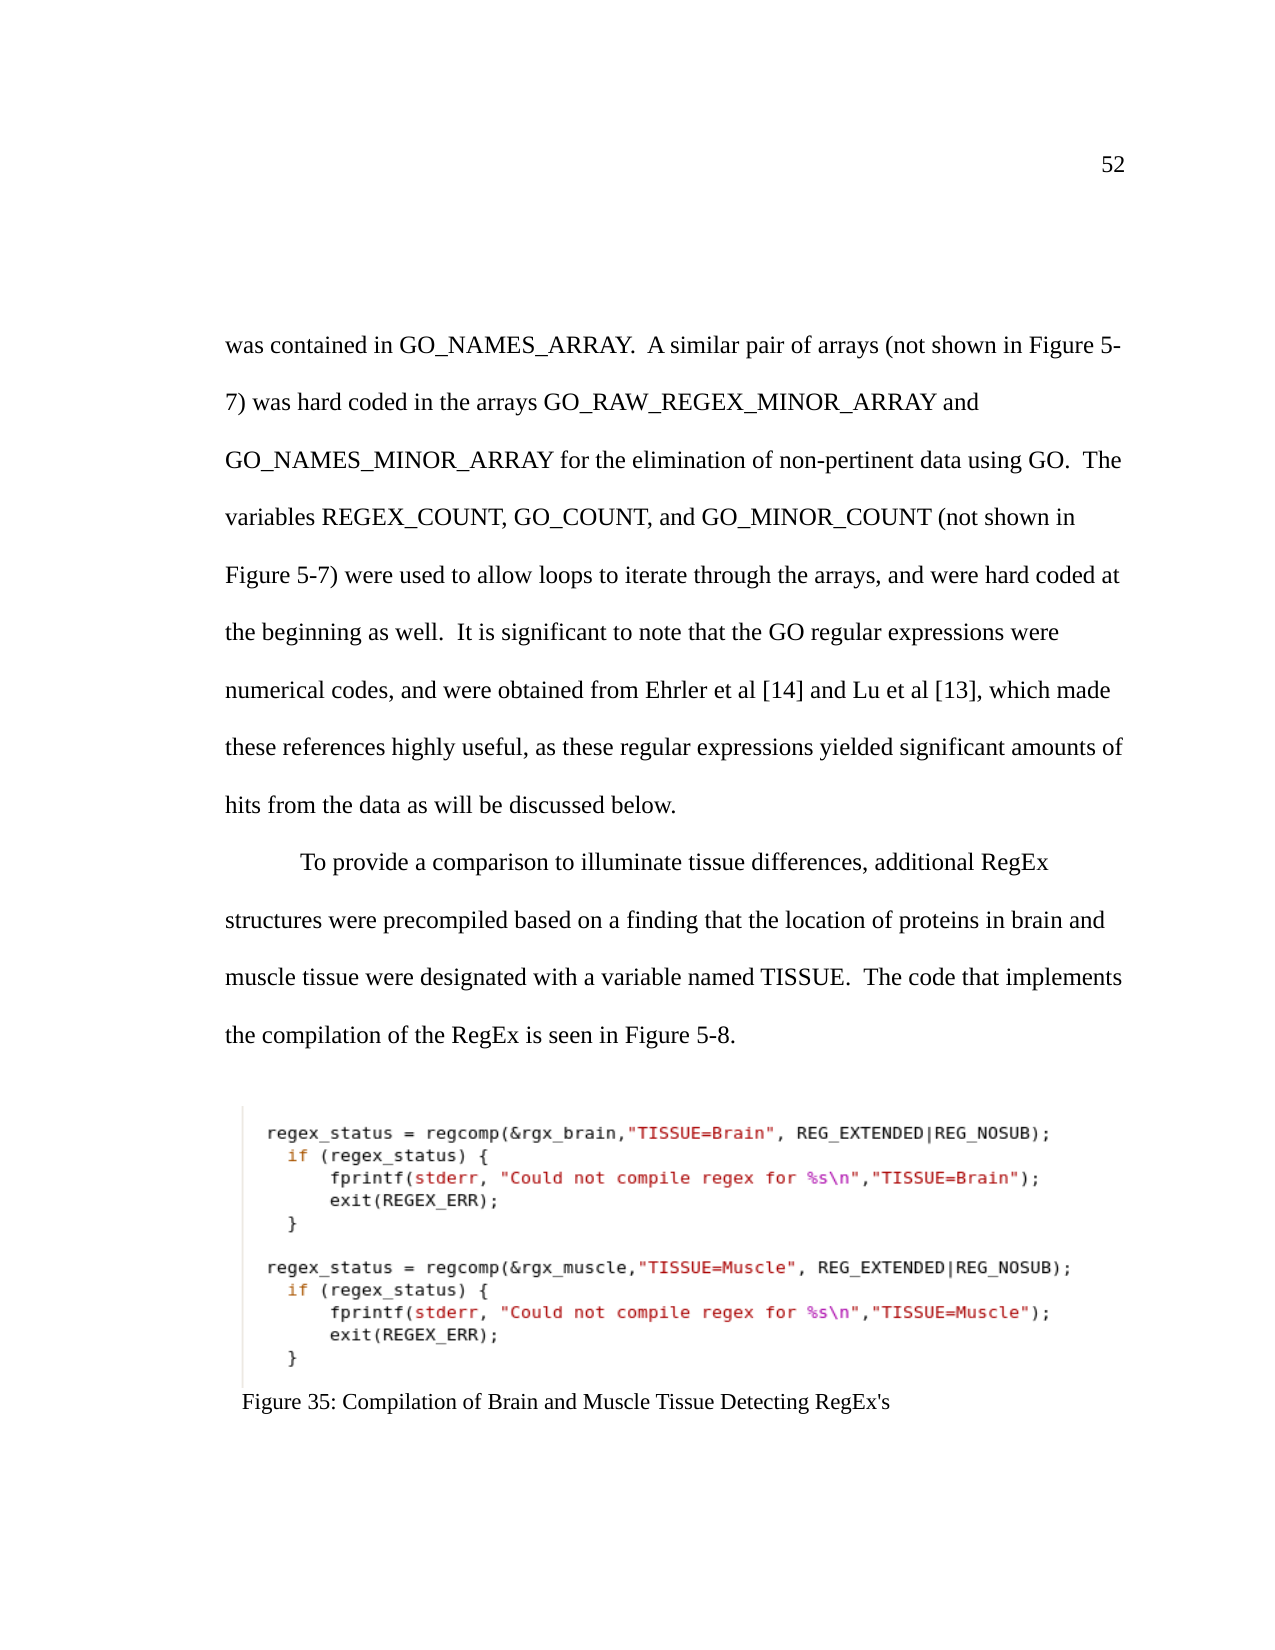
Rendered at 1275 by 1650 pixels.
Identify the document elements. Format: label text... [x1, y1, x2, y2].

text Figure 35: Compilation of Brain and Muscle Tissue Detecting RegEx's [242, 1388, 1108, 1414]
text To provide a comparison to illuminate tissue differences, additional RegEx structures were precompiled based on a finding that the location of proteins in brain and muscle tissue were designated with a variable named TISSUE. The code that implements the compilation of the RegEx is seen in Figure 5-8. [225, 847, 1125, 1049]
text was contained in GO_NAMES_ARRAY. A similar pair of arrays (not shown in Figure 5-7) was hard coded in the arrays GO_RAW_REGEX_MINOR_ARRAY and GO_NAMES_MINOR_ARRAY for the elimination of non-pertinent data using GO. The variables REGEX_COUNT, GO_COUNT, and GO_MINOR_COUNT (not shown in Figure 5-7) were used to allow loops to iterate through the arrays, and were hard coded at the beginning as well. It is significant to note that the GO regular expressions were numerical codes, and were obtained from Ehrler et al [14] and Lu et al [13], which made these references highly useful, as these regular expressions yielded significant amounts of hits from the data as will be discussed below. [225, 330, 1125, 819]
picture [241, 1106, 1109, 1388]
